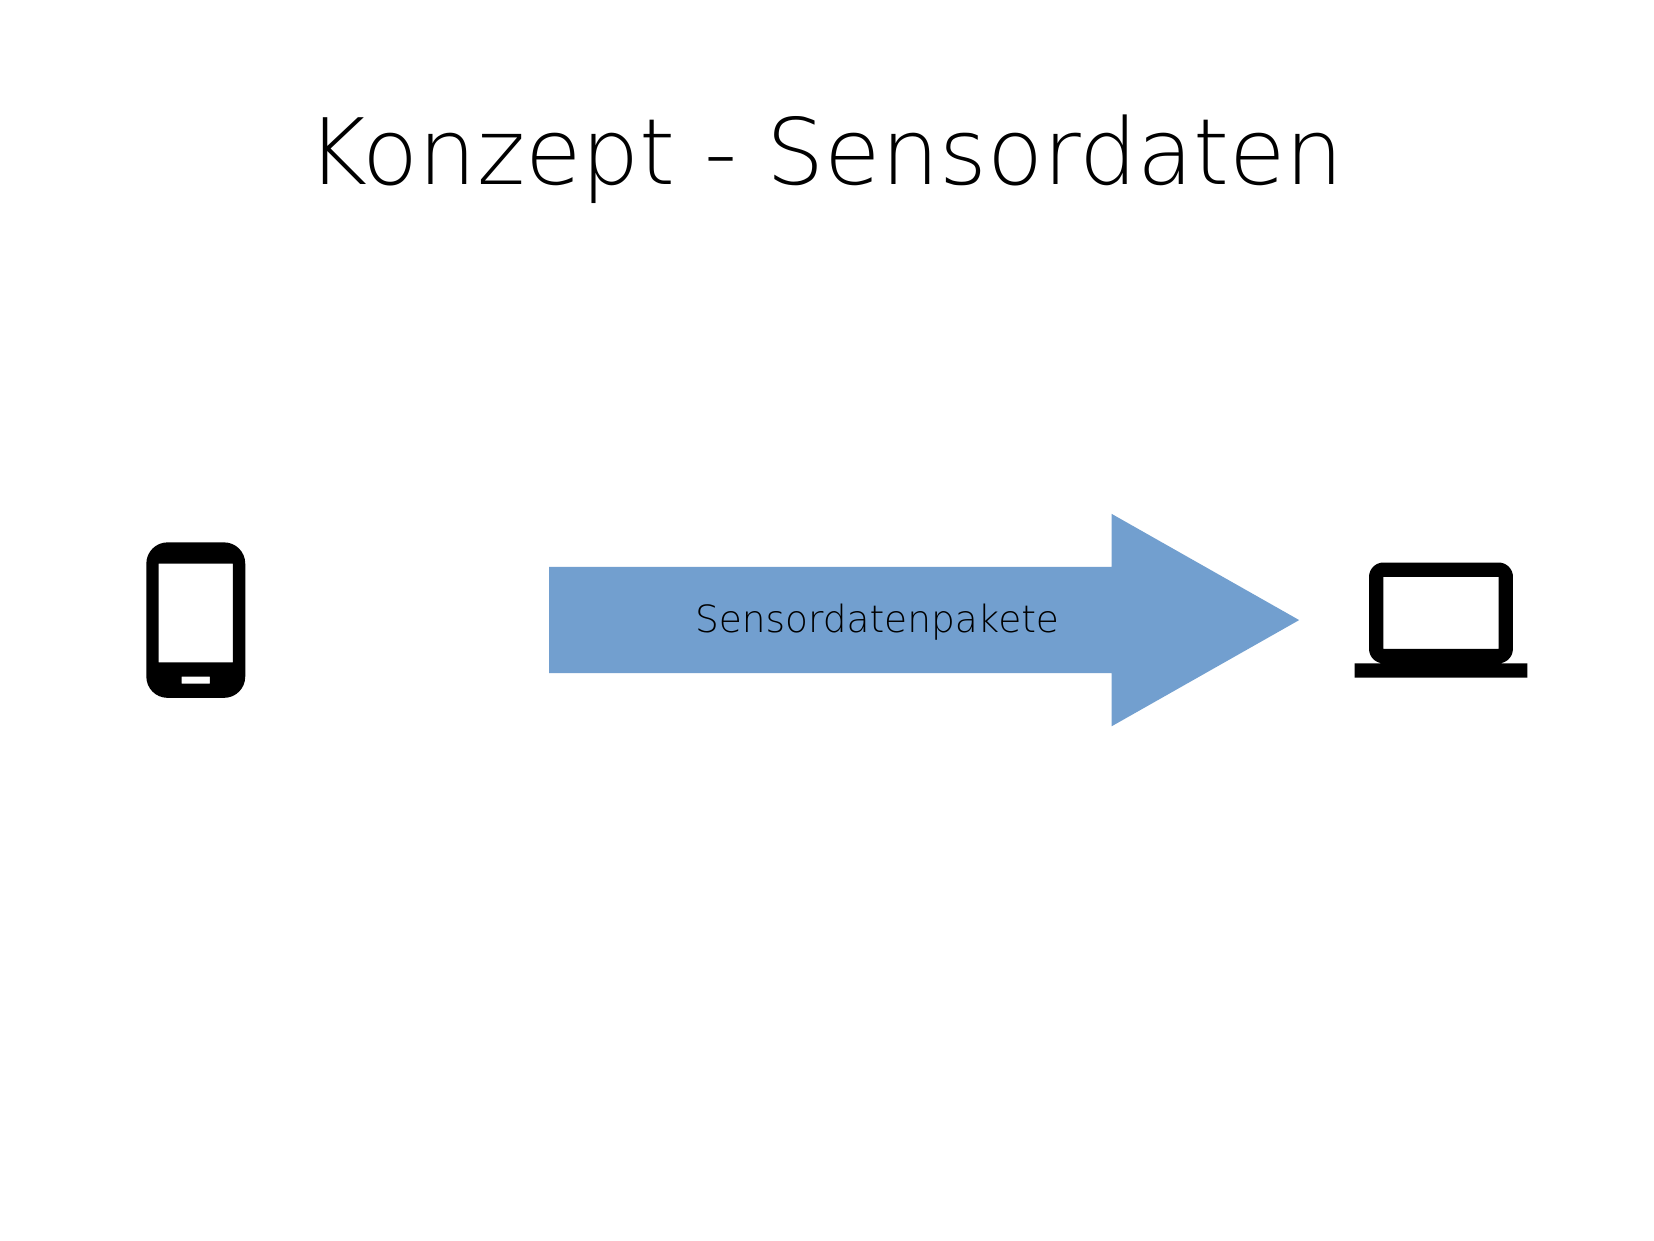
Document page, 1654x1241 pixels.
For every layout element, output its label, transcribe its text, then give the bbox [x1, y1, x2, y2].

picture [107, 531, 285, 709]
title Konzept - Sensordaten [82, 49, 1571, 257]
text_box Sensordatenpakete [549, 513, 1300, 727]
picture [1351, 530, 1532, 711]
